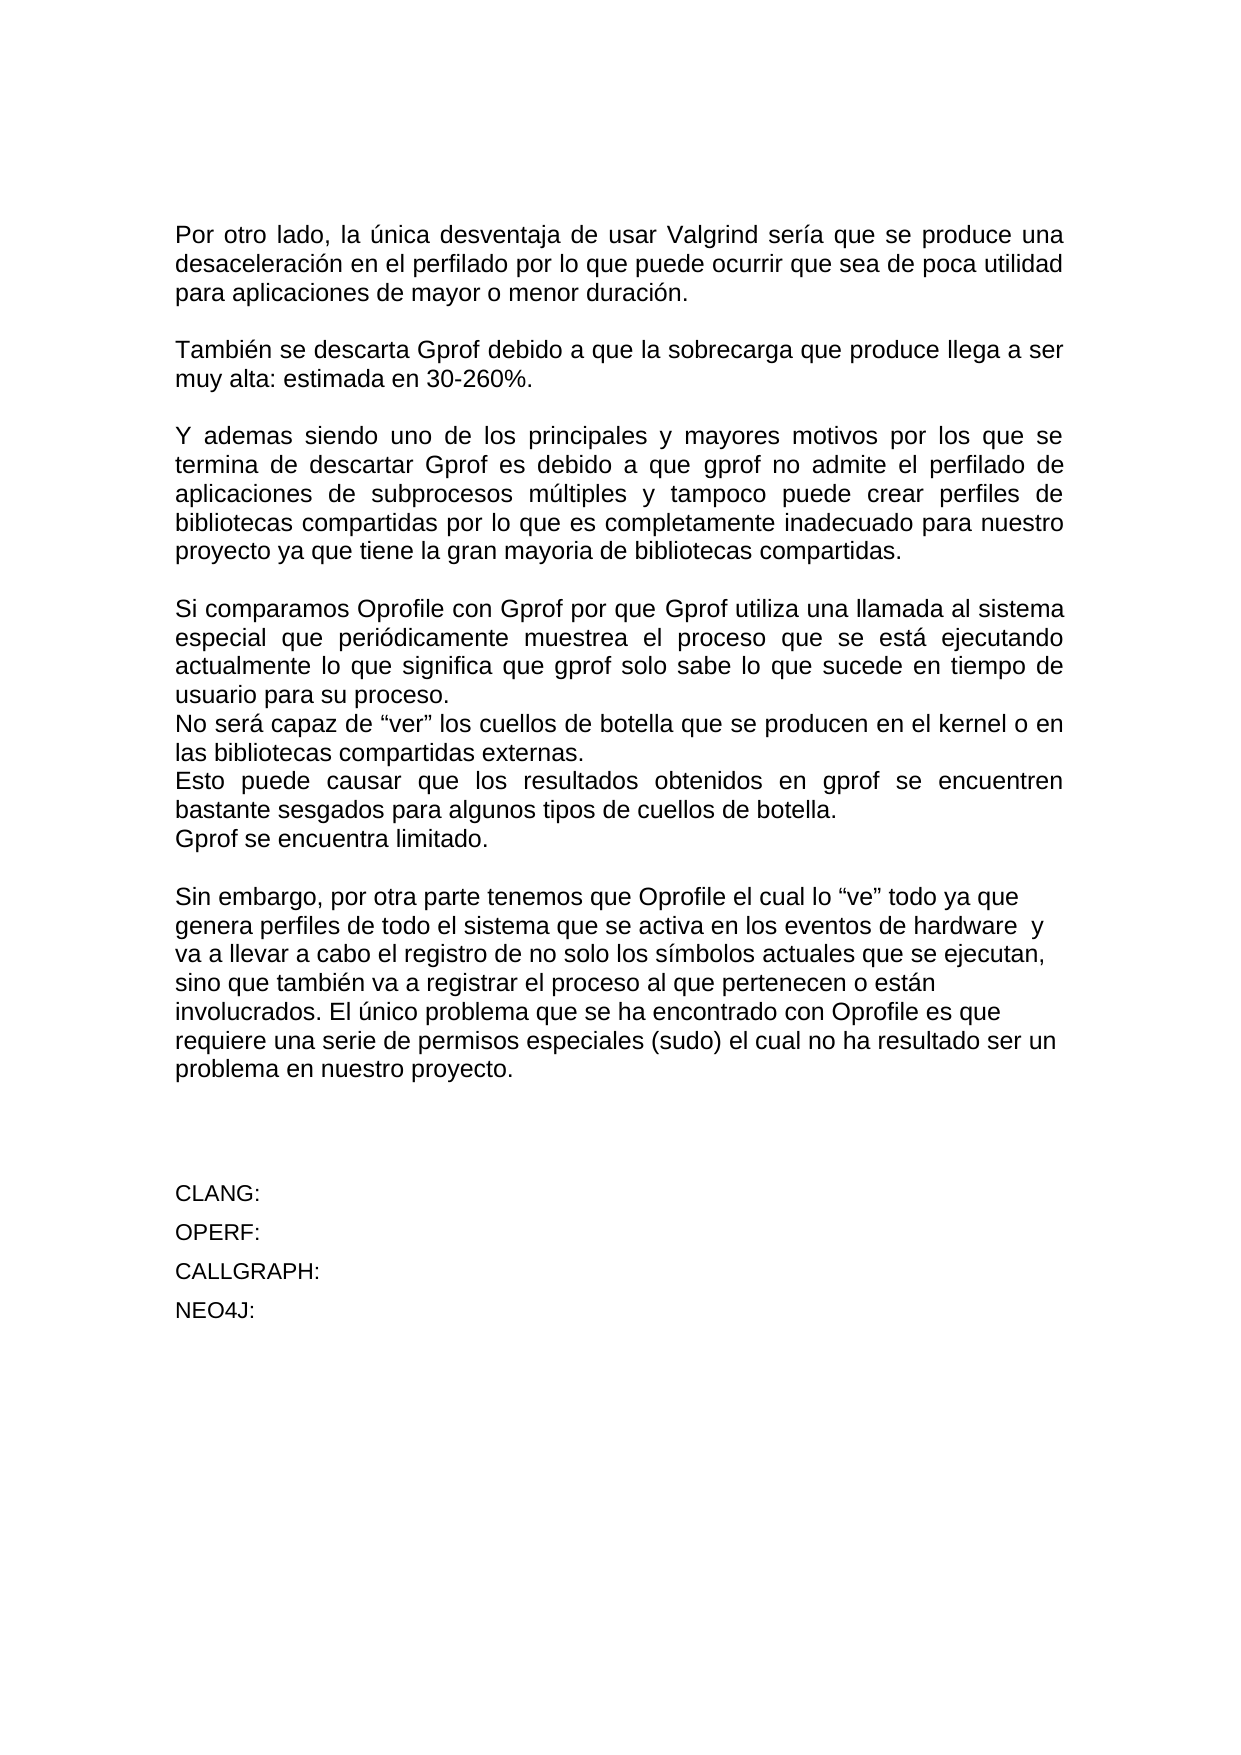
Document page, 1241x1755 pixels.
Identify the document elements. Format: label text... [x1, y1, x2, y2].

text Sin embargo, por otra parte tenemos que Oprofile el cual lo “ve” todo ya que genera perfiles de todo el sistema que se activa en los eventos de hardware y va a llevar a cabo el registro de no solo los símbolos actuales que se ejecutan, sino que también va a registrar el proceso al que pertenecen o están involucrados. El único problema que se ha encontrado con Oprofile es que requiere una serie de permisos especiales (sudo) el cual no ha resultado ser un problema en nuestro proyecto. [175, 882, 1065, 1083]
text CLANG: [175, 1180, 1065, 1207]
text También se descarta Gprof debido a que la sobrecarga que produce llega a ser muy alta: estimada en 30-260%. [175, 335, 1065, 392]
text Esto puede causar que los resultados obtenidos en gprof se encuentren bastante sesgados para algunos tipos de cuellos de botella. [175, 766, 1065, 824]
text Gprof se encuentra limitado. [175, 824, 1065, 852]
text NEO4J: [175, 1297, 1065, 1323]
text OPERF: [175, 1219, 1065, 1246]
text No será capaz de “ver” los cuellos de botella que se producen en el kernel o en las bibliotecas compartidas externas. [175, 709, 1065, 766]
text CALLGRAPH: [175, 1258, 1065, 1284]
text Y ademas siendo uno de los principales y mayores motivos por los que se termina de descartar Gprof es debido a que gprof no admite el perfilado de aplicaciones de subprocesos múltiples y tampoco puede crear perfiles de bibliotecas compartidas por lo que es completamente inadecuado para nuestro proyecto ya que tiene la gran mayoria de bibliotecas compartidas. [175, 421, 1065, 565]
text Si comparamos Oprofile con Gprof por que Gprof utiliza una llamada al sistema especial que periódicamente muestrea el proceso que se está ejecutando actualmente lo que significa que gprof solo sabe lo que sucede en tiempo de usuario para su proceso. [175, 594, 1065, 709]
text Por otro lado, la única desventaja de usar Valgrind sería que se produce una desaceleración en el perfilado por lo que puede ocurrir que sea de poca utilidad para aplicaciones de mayor o menor duración. [175, 220, 1065, 306]
